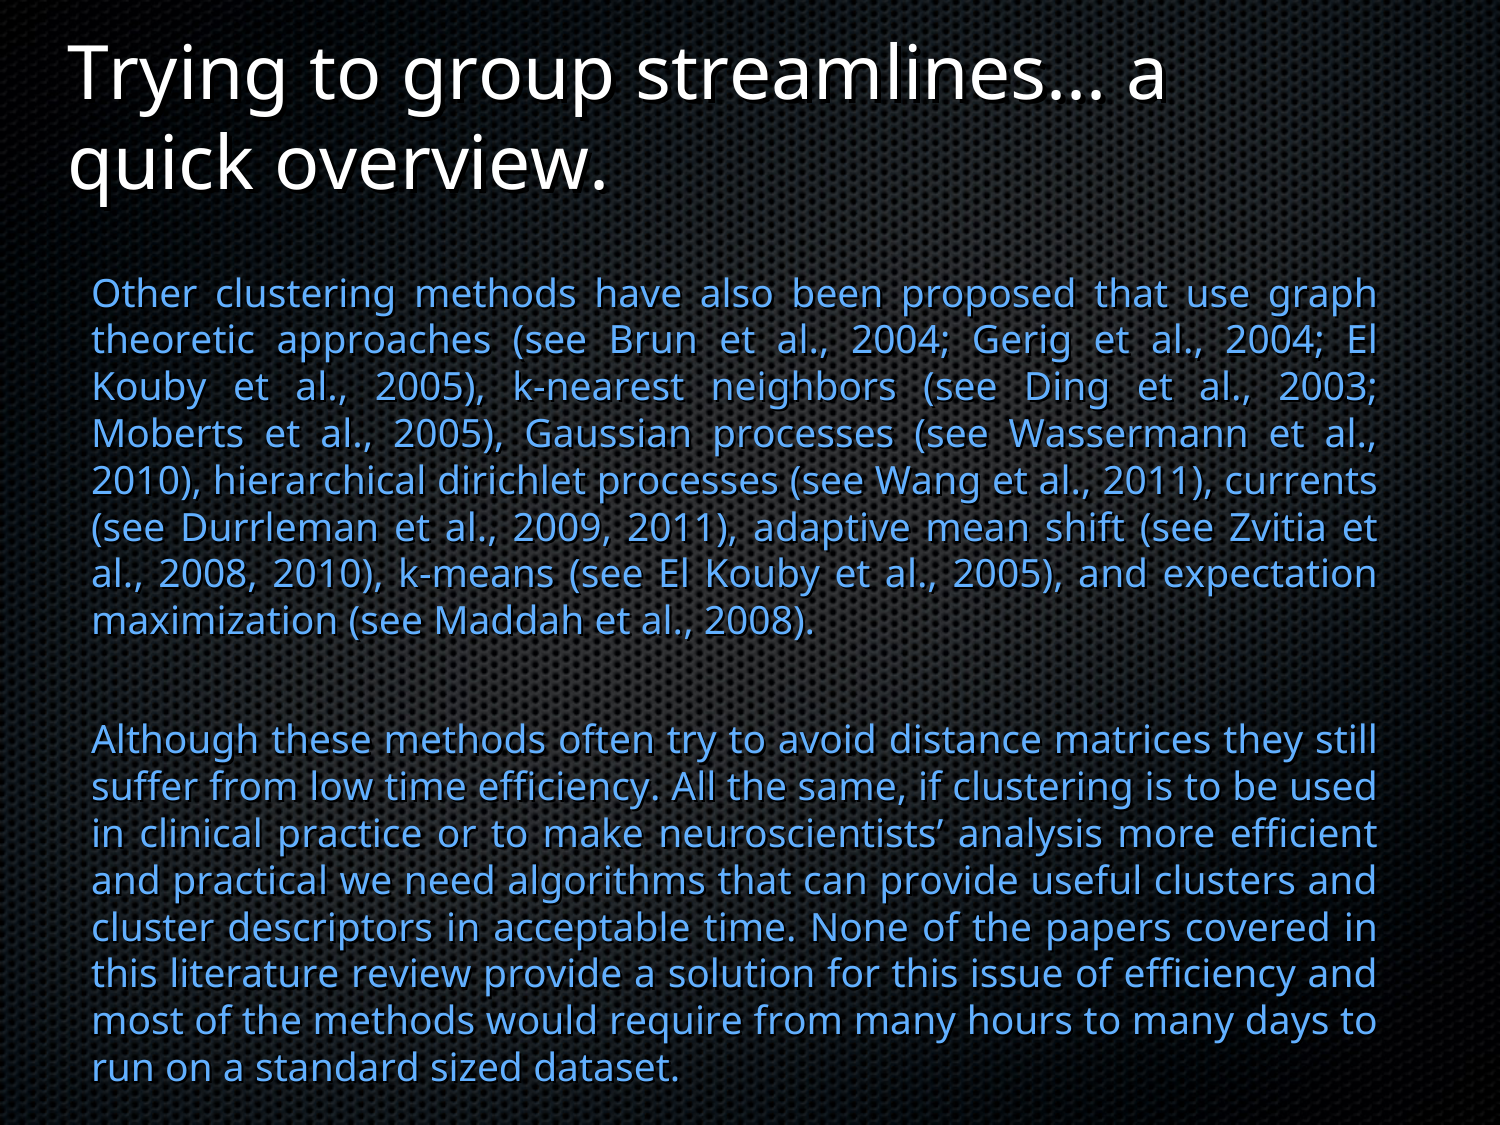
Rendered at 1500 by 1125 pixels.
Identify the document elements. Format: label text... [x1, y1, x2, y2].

title Trying to group streamlines... a quick overview. [59, 15, 1364, 213]
picture [0, 0, 1500, 1125]
list Other clustering methods have also been proposed that use graph theoretic approaches (see Brun et al., 2004; Gerig et al., 2004; El Kouby et al., 2005), k-nearest neighbors (see Ding et al., 2003; Moberts et al., 2005), Gaussian processes (see Wassermann et al., 2010), hierarchical dirichlet processes (see Wang et al., 2011), currents (see Durrleman et al., 2009, 2011), adaptive mean shift (see Zvitia et al., 2008, 2010), k-means (see El Kouby et al., 2005), and expectation maximization (see Maddah et al., 2008). Although these methods often try to avoid distance matrices they still suffer from low time efficiency. All the same, if clustering is to be used in clinical practice or to make neuroscientists’ analysis more efficient and practical we need algorithms that can provide useful clusters and cluster descriptors in acceptable time. None of the papers covered in this literature review provide a solution for this issue of efficiency and most of the methods would require from many hours to many days to run on a standard sized dataset. [82, 259, 1387, 1101]
